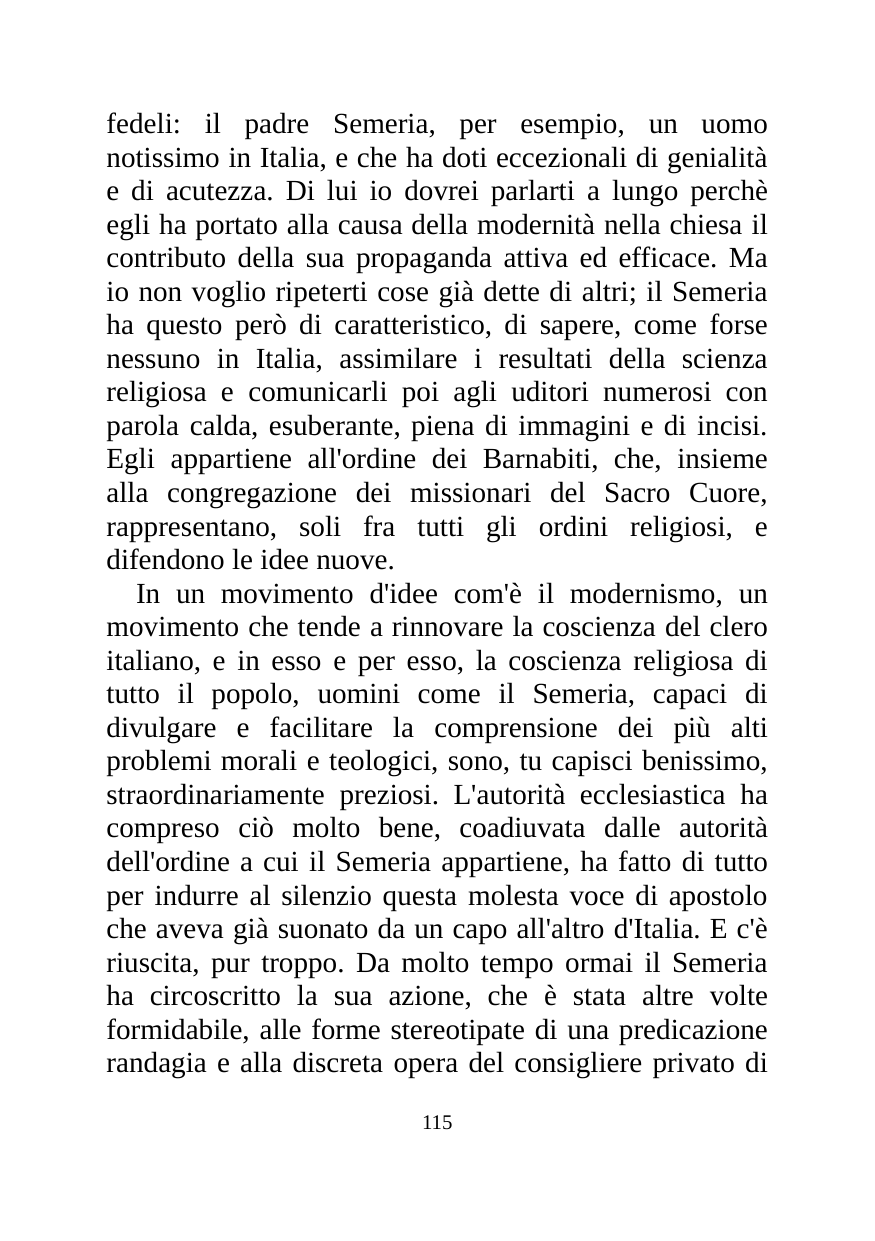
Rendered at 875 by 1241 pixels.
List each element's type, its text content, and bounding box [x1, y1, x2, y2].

text fedeli: il padre Semeria, per esempio, un uomo notissimo in Italia, e che ha doti eccezionali di genialità e di acutezza. Di lui io dovrei parlarti a lungo perchè egli ha portato alla causa della modernità nella chiesa il contributo della sua propaganda attiva ed efficace. Ma io non voglio ripeterti cose già dette di altri; il Semeria ha questo però di caratteristico, di sapere, come forse nessuno in Italia, assimilare i resultati della scienza religiosa e comunicarli poi agli uditori numerosi con parola calda, esuberante, piena di immagini e di incisi. Egli appartiene all'ordine dei Barnabiti, che, insieme alla congregazione dei missionari del Sacro Cuore, rappresentano, soli fra tutti gli ordini religiosi, e difendono le idee nuove. [106, 106, 768, 576]
text In un movimento d'idee com'è il modernismo, un movimento che tende a rinnovare la coscienza del clero italiano, e in esso e per esso, la coscienza religiosa di tutto il popolo, uomini come il Semeria, capaci di divulgare e facilitare la comprensione dei più alti problemi morali e teologici, sono, tu capisci benissimo, straordinariamente preziosi. L'autorità ecclesiastica ha compreso ciò molto bene, coadiuvata dalle autorità dell'ordine a cui il Semeria appartiene, ha fatto di tutto per indurre al silenzio questa molesta voce di apostolo che aveva già suonato da un capo all'altro d'Italia. E c'è riuscita, pur troppo. Da molto tempo ormai il Semeria ha circoscritto la sua azione, che è stata altre volte formidabile, alle forme stereotipate di una predicazione randagia e alla discreta opera del consigliere privato di [106, 576, 768, 1079]
